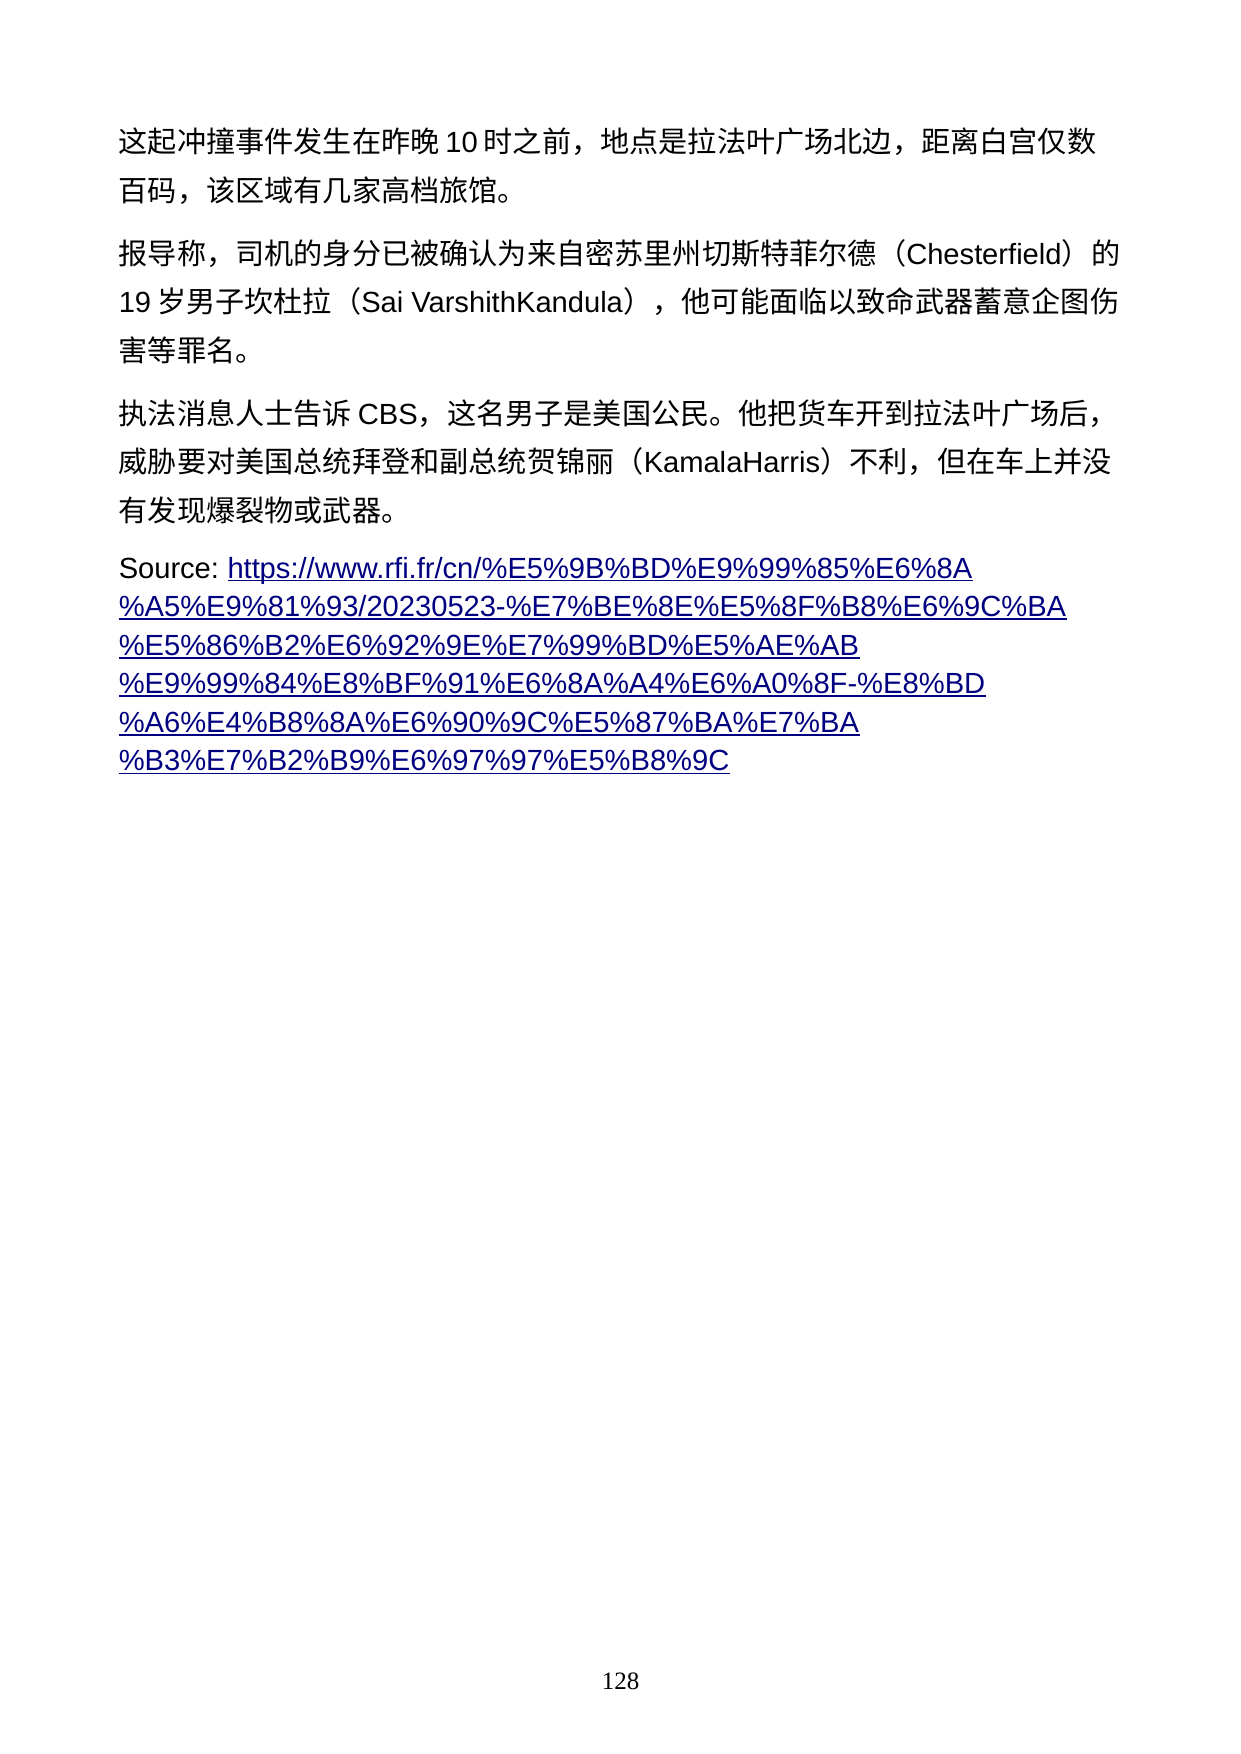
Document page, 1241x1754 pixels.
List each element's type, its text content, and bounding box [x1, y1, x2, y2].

text 执法消息人士告诉CBS，这名男子是美国公民。他把货车开到拉法叶广场后，威胁要对美国总统拜登和副总统贺锦丽（KamalaHarris）不利，但在车上并没有发现爆裂物或武器。 [118, 390, 1122, 530]
text 这起冲撞事件发生在昨晚10时之前，地点是拉法叶广场北边，距离白宫仅数百码，该区域有几家高档旅馆。 [118, 118, 1122, 209]
text 报导称，司机的身分已被确认为来自密苏里州切斯特菲尔德（Chesterfield）的19岁男子坎杜拉（Sai VarshithKandula），他可能面临以致命武器蓄意企图伤害等罪名。 [118, 230, 1122, 369]
text Source: https://www.rfi.fr/cn/%E5%9B%BD%E9%99%85%E6%8A%A5%E9%81%93/20230523-%E7%BE%8E%E5%8F%B8%E6%9C%BA%E5%86%B2%E6%92%9E%E7%99%BD%E5%AE%AB%E9%99%84%E8%BF%91%E6%8A%A4%E6%A0%8F-%E8%BD%A6%E4%B8%8A%E6%90%9C%E5%87%BA%E7%BA%B3%E7%B2%B9%E6%97%97%E5%B8%9C [118, 551, 1122, 777]
